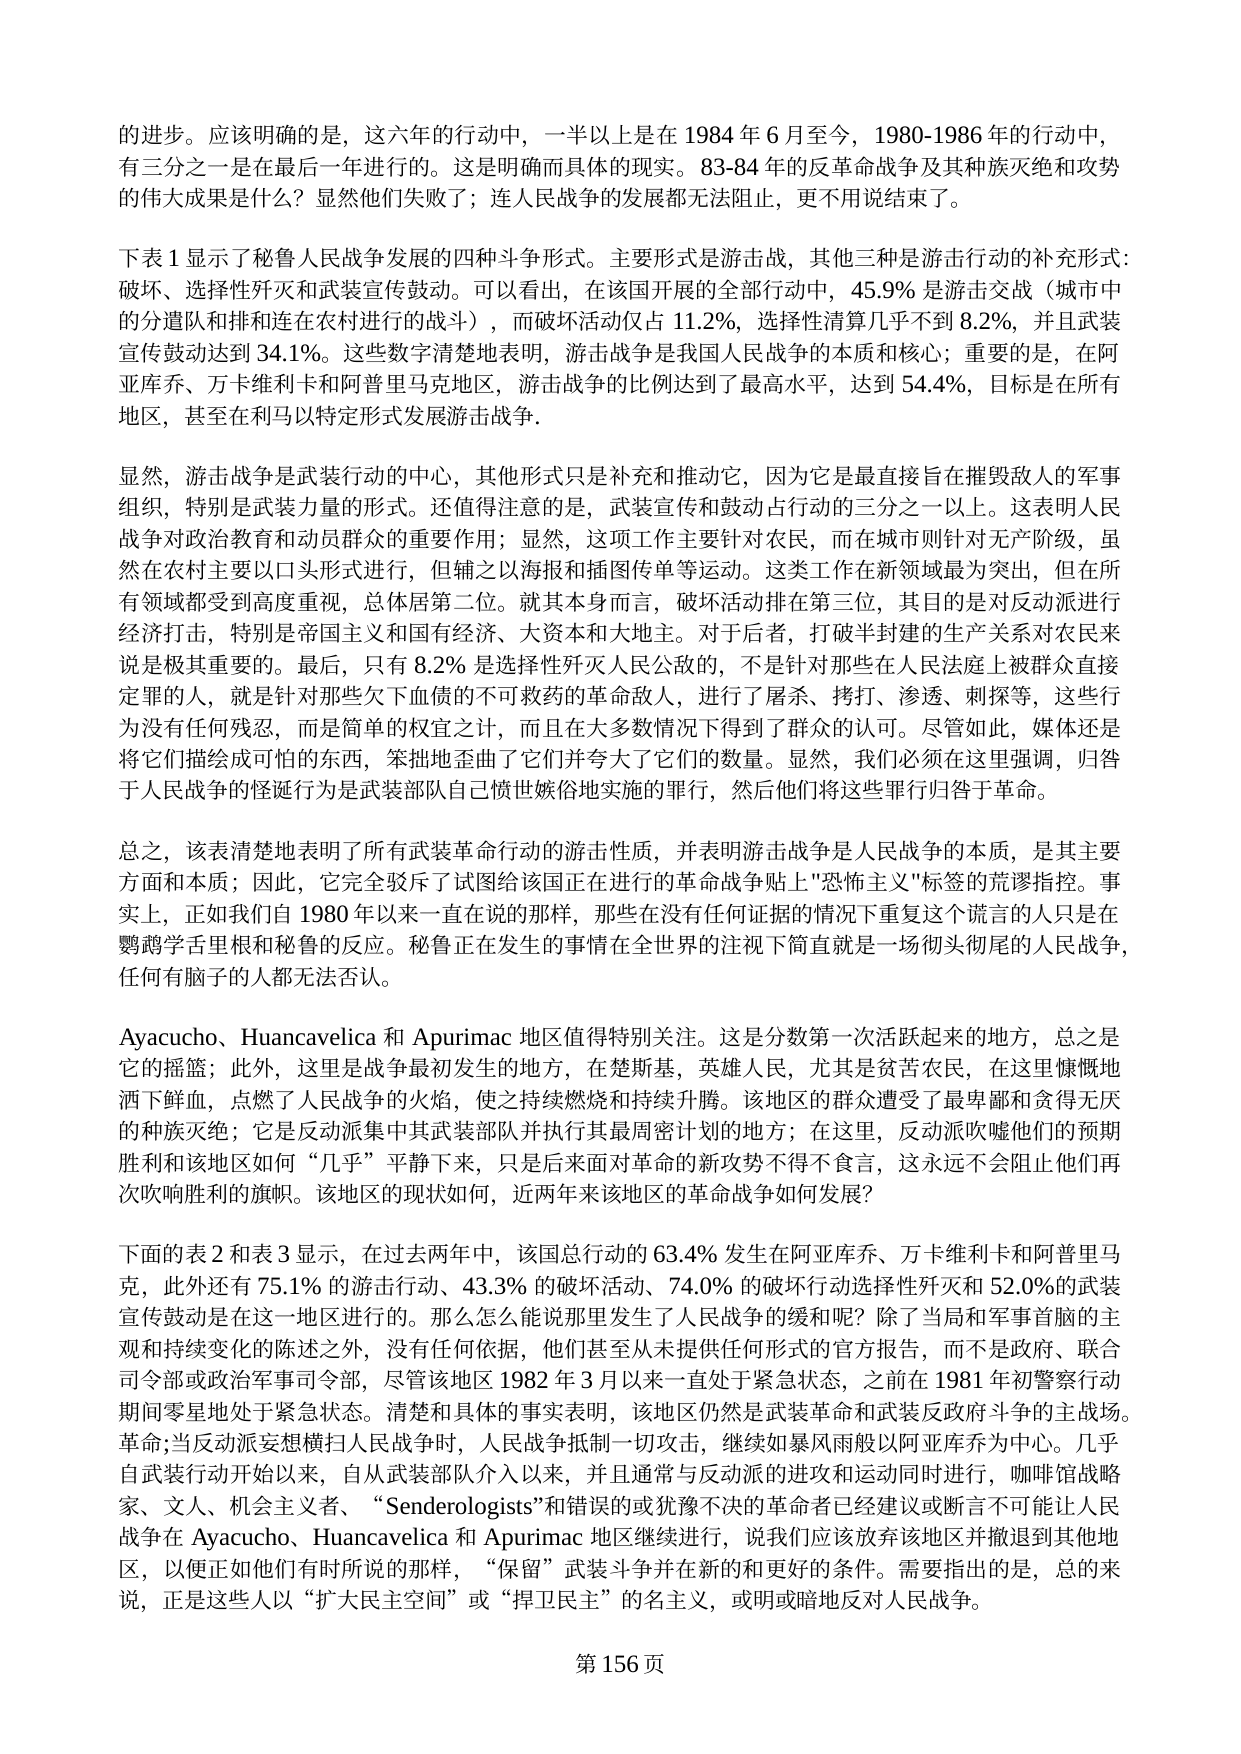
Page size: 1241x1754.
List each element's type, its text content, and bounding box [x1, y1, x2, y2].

text 下面的表2和表3显示，在过去两年中，该国总行动的63.4% 发生在阿亚库乔、万卡维利卡和阿普里马克，此外还有75.1% 的游击行动、43.3% 的破坏活动、74.0% 的破坏行动选择性歼灭和52.0%的武装宣传鼓动是在这一地区进行的。那么怎么能说那里发生了人民战争的缓和呢？除了当局和军事首脑的主观和持续变化的陈述之外，没有任何依据，他们甚至从未提供任何形式的官方报告，而不是政府、联合司令部或政治军事司令部，尽管该地区1982年3月以来一直处于紧急状态，之前在1981年初警察行动期间零星地处于紧急状态。清楚和具体的事实表明，该地区仍然是武装革命和武装反政府斗争的主战场。革命;当反动派妄想横扫人民战争时，人民战争抵制一切攻击，继续如暴风雨般以阿亚库乔为中心。几乎自武装行动开始以来，自从武装部队介入以来，并且通常与反动派的进攻和运动同时进行，咖啡馆战略家、文人、机会主义者、“Senderologists”和错误的或犹豫不决的革命者已经建议或断言不可能让人民战争在 Ayacucho、Huancavelica 和 Apurimac 地区继续进行，说我们应该放弃该地区并撤退到其他地区，以便正如他们有时所说的那样，“保留”武装斗争并在新的和更好的条件。需要指出的是，总的来说，正是这些人以“扩大民主空间”或“捍卫民主”的名主义，或明或暗地反对人民战争。 [118, 1237, 1122, 1615]
text 下表1显示了秘鲁人民战争发展的四种斗争形式。主要形式是游击战，其他三种是游击行动的补充形式：破坏、选择性歼灭和武装宣传鼓动。可以看出，在该国开展的全部行动中，45.9% 是游击交战（城市中的分遣队和排和连在农村进行的战斗），而破坏活动仅占11.2%，选择性清算几乎不到8.2%，并且武装宣传鼓动达到34.1%。这些数字清楚地表明，游击战争是我国人民战争的本质和核心；重要的是，在阿亚库乔、万卡维利卡和阿普里马克地区，游击战争的比例达到了最高水平，达到54.4%，目标是在所有地区，甚至在利马以特定形式发展游击战争. [118, 242, 1122, 430]
text 显然，游击战争是武装行动的中心，其他形式只是补充和推动它，因为它是最直接旨在摧毁敌人的军事组织，特别是武装力量的形式。还值得注意的是，武装宣传和鼓动占行动的三分之一以上。这表明人民战争对政治教育和动员群众的重要作用；显然，这项工作主要针对农民，而在城市则针对无产阶级，虽然在农村主要以口头形式进行，但辅之以海报和插图传单等运动。这类工作在新领域最为突出，但在所有领域都受到高度重视，总体居第二位。就其本身而言，破坏活动排在第三位，其目的是对反动派进行经济打击，特别是帝国主义和国有经济、大资本和大地主。对于后者，打破半封建的生产关系对农民来说是极其重要的。最后，只有8.2% 是选择性歼灭人民公敌的，不是针对那些在人民法庭上被群众直接定罪的人，就是针对那些欠下血债的不可救药的革命敌人，进行了屠杀、拷打、渗透、刺探等，这些行为没有任何残忍，而是简单的权宜之计，而且在大多数情况下得到了群众的认可。尽管如此，媒体还是将它们描绘成可怕的东西，笨拙地歪曲了它们并夸大了它们的数量。显然，我们必须在这里强调，归咎于人民战争的怪诞行为是武装部队自己愤世嫉俗地实施的罪行，然后他们将这些罪行归咎于革命。 [118, 459, 1122, 805]
text Ayacucho、Huancavelica 和 Apurimac 地区值得特别关注。这是分数第一次活跃起来的地方，总之是它的摇篮；此外，这里是战争最初发生的地方，在楚斯基，英雄人民，尤其是贫苦农民，在这里慷慨地洒下鲜血，点燃了人民战争的火焰，使之持续燃烧和持续升腾。该地区的群众遭受了最卑鄙和贪得无厌的种族灭绝；它是反动派集中其武装部队并执行其最周密计划的地方；在这里，反动派吹嘘他们的预期胜利和该地区如何“几乎”平静下来，只是后来面对革命的新攻势不得不食言，这永远不会阻止他们再次吹响胜利的旗帜。该地区的现状如何，近两年来该地区的革命战争如何发展？ [118, 1020, 1122, 1209]
text 的进步。应该明确的是，这六年的行动中，一半以上是在1984年6月至今，1980-1986年的行动中，有三分之一是在最后一年进行的。这是明确而具体的现实。83-84年的反革命战争及其种族灭绝和攻势的伟大成果是什么？显然他们失败了；连人民战争的发展都无法阻止，更不用说结束了。 [118, 118, 1122, 213]
text 总之，该表清楚地表明了所有武装革命行动的游击性质，并表明游击战争是人民战争的本质，是其主要方面和本质；因此，它完全驳斥了试图给该国正在进行的革命战争贴上"恐怖主义"标签的荒谬指控。事实上，正如我们自1980年以来一直在说的那样，那些在没有任何证据的情况下重复这个谎言的人只是在鹦鹉学舌里根和秘鲁的反应。秘鲁正在发生的事情在全世界的注视下简直就是一场彻头彻尾的人民战争，任何有脑子的人都无法否认。 [118, 834, 1122, 991]
